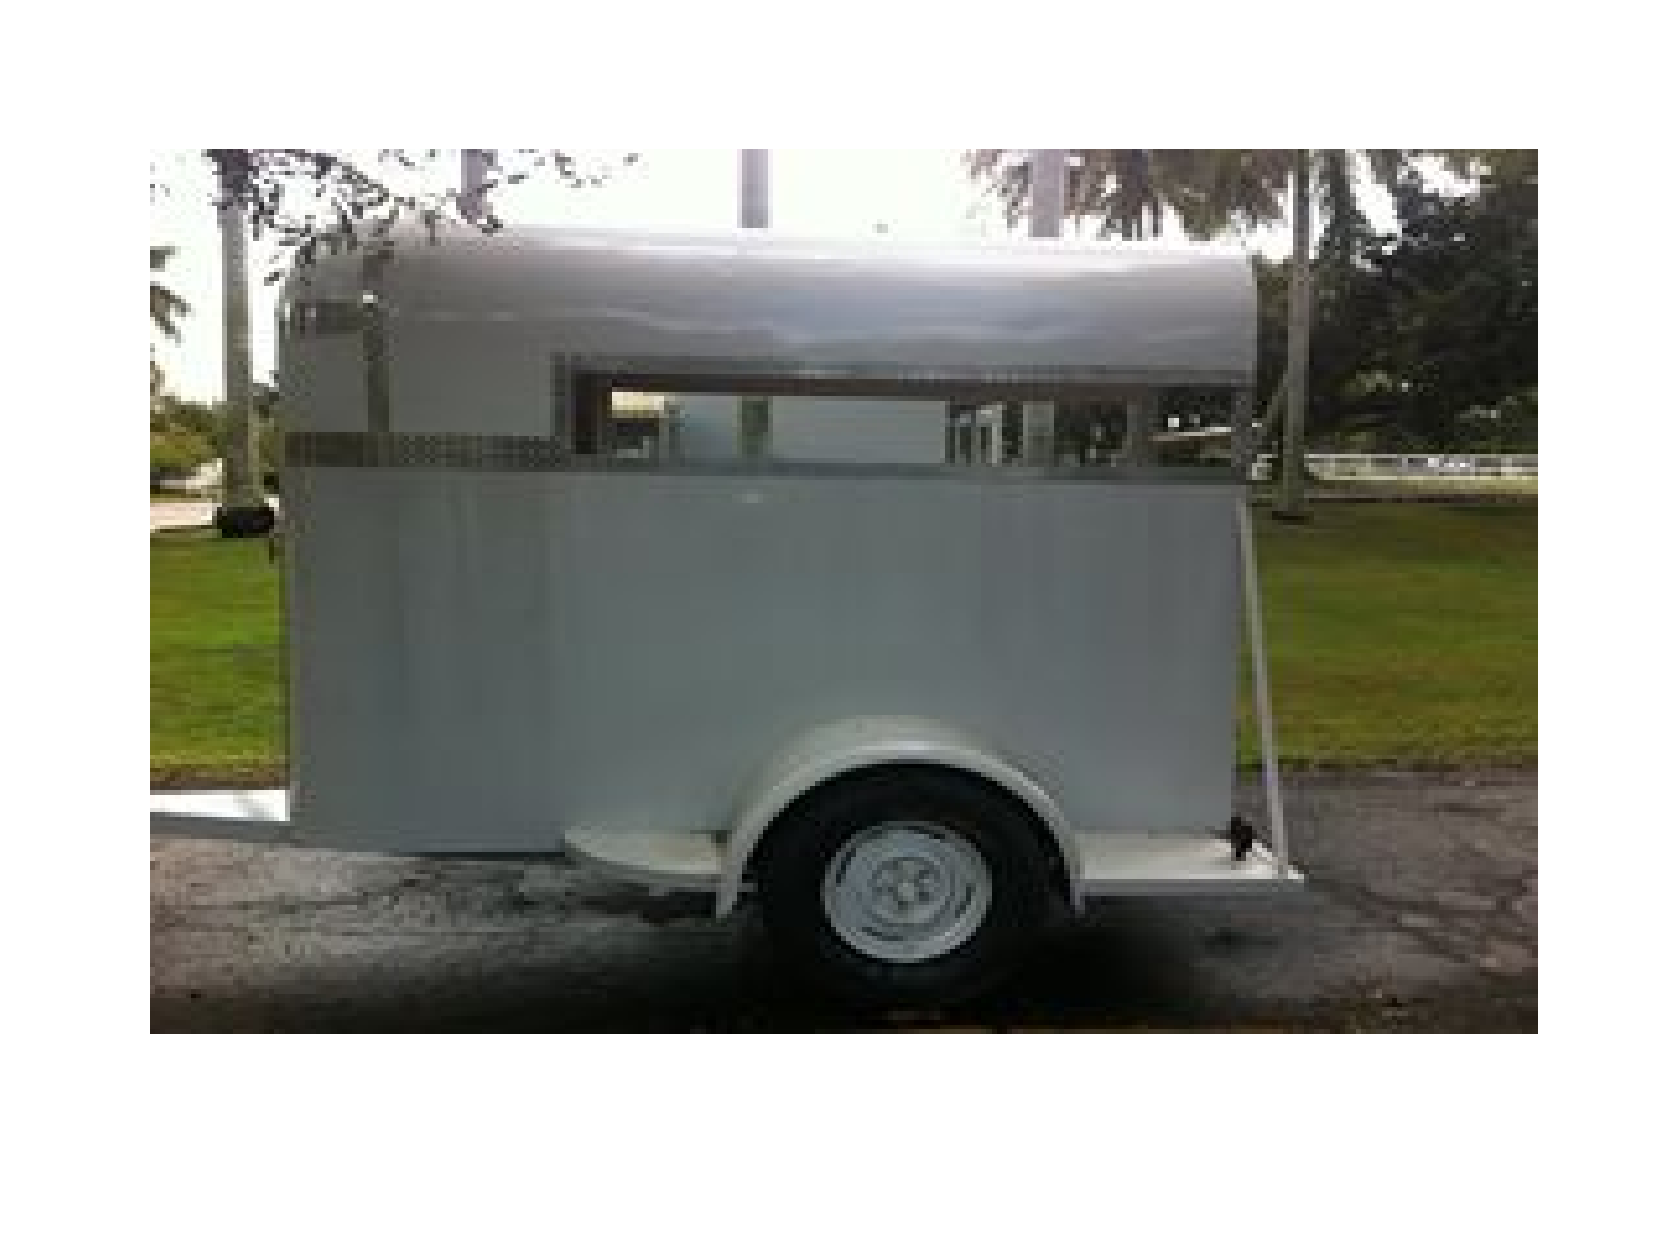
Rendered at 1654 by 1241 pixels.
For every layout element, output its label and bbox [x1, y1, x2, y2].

picture [150, 150, 1538, 1034]
